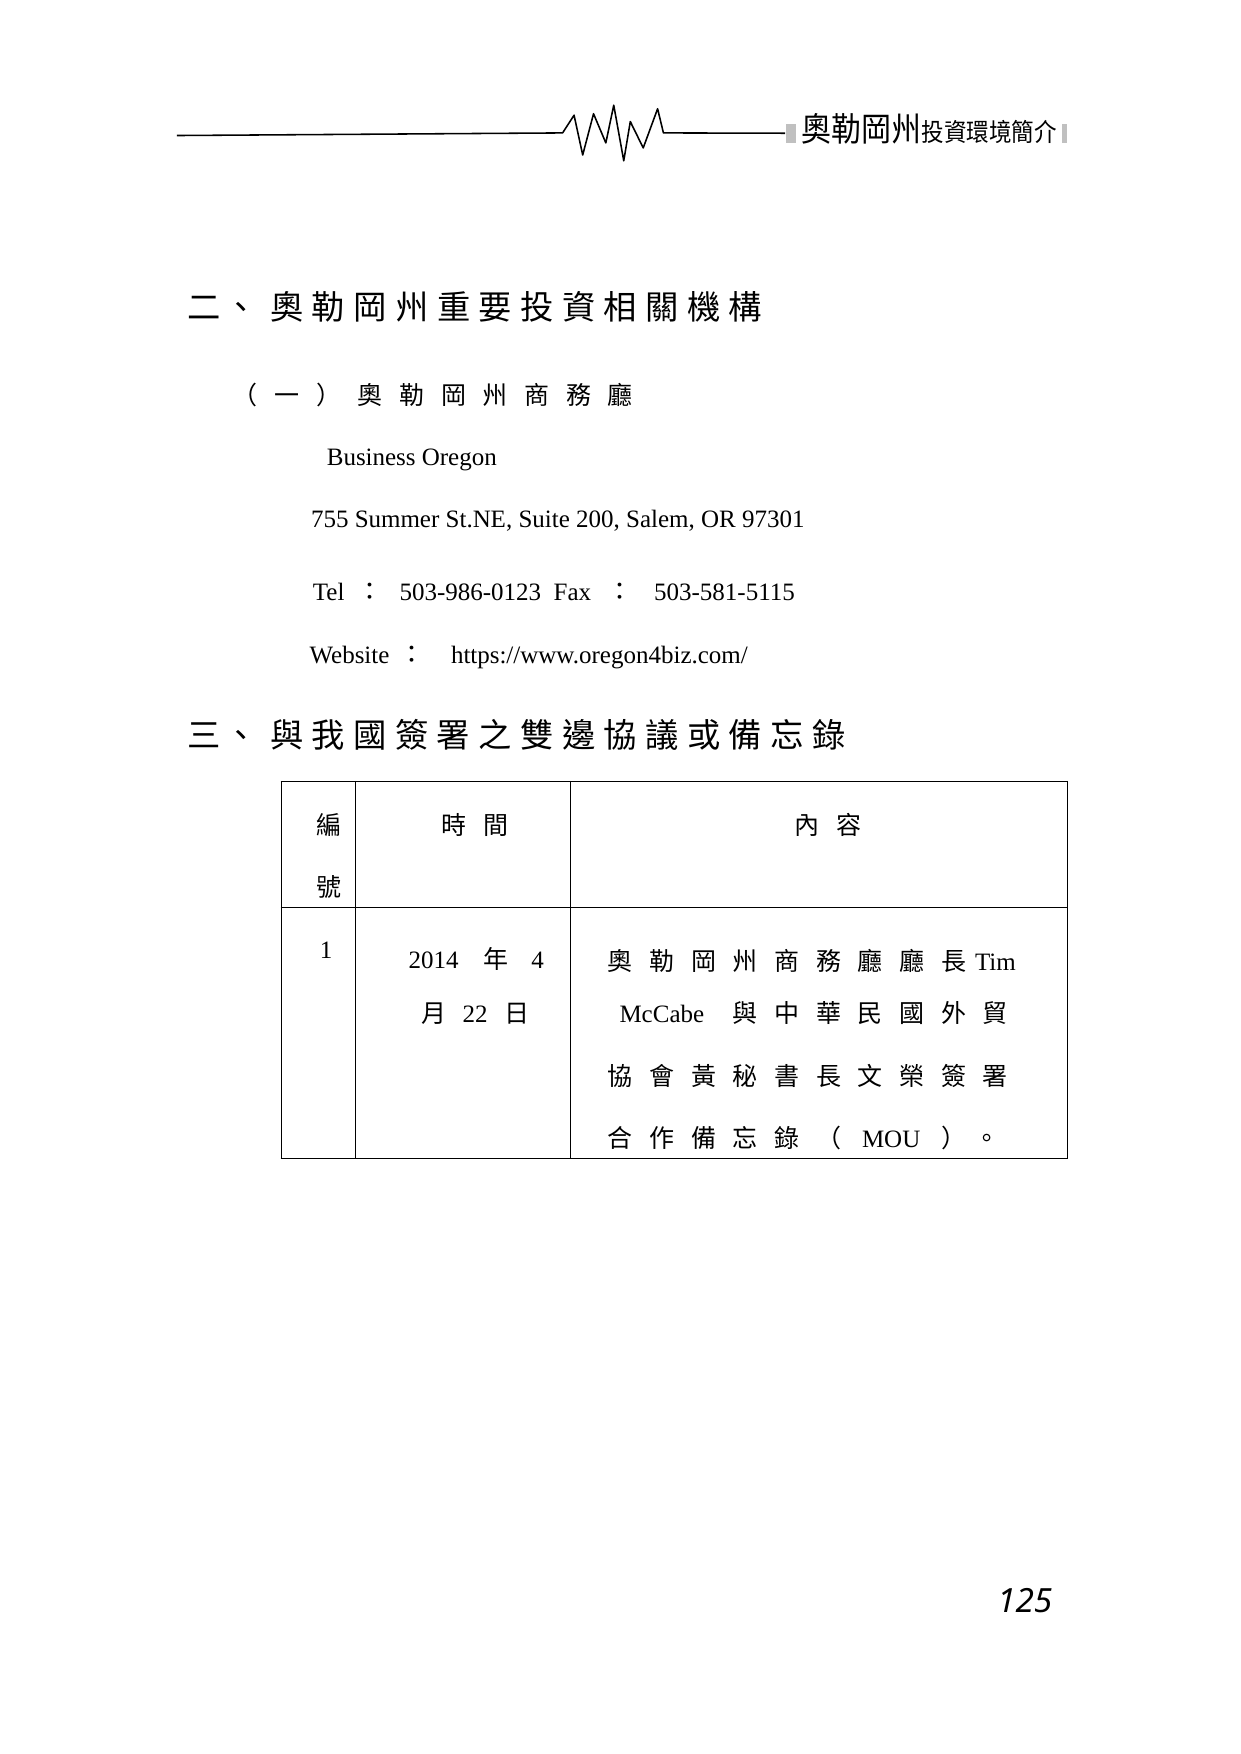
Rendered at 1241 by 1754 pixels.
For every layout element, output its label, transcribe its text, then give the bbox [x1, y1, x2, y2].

text 二、奧勒岡州重要投資相關機構 [183, 263, 1058, 326]
table_header 內容 [571, 782, 1067, 907]
text （一）奧勒岡州商務廳 [207, 352, 1058, 415]
table_header 時間 [356, 782, 570, 907]
text 三、與我國簽署之雙邊協議或備忘錄 [183, 692, 1058, 754]
table_header 編號 [282, 782, 355, 907]
table_cell 1 [282, 908, 355, 1158]
text Business Oregon [281, 415, 1058, 477]
text Website：https://www.oregon4biz.com/ [281, 602, 1058, 665]
table_cell 奧勒岡州商務廳廳長Tim McCabe與中華民國外貿協會黃秘書長文榮簽署合作備忘錄（MOU）。 [571, 908, 1067, 1158]
table_cell 2014年4月22日 [356, 908, 570, 1158]
text 755 Summer St.NE, Suite 200, Salem, OR 97301 [281, 477, 1058, 540]
text Tel：503-986-0123 Fax：503-581-5115 [281, 540, 1058, 602]
